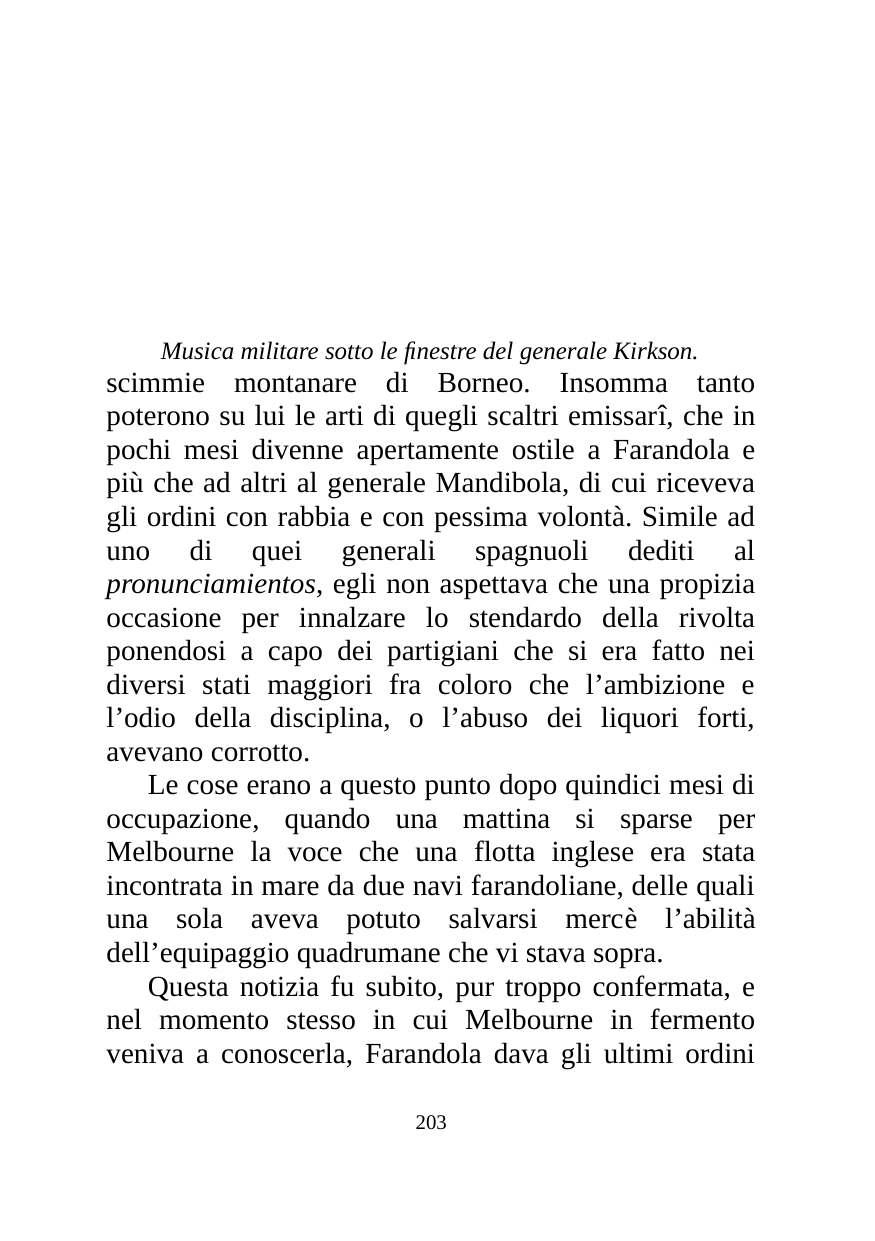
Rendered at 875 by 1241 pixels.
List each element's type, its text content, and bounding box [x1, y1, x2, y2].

text scimmie montanare di Borneo. Insomma tanto poterono su lui le arti di quegli scaltri emissarî, che in pochi mesi divenne apertamente ostile a Farandola e più che ad altri al generale Mandibola, di cui riceveva gli ordini con rabbia e con pessima volontà. Simile ad uno di quei generali spagnuoli dediti al pronunciamientos, egli non aspettava che una propizia occasione per innalzare lo stendardo della rivolta ponendosi a capo dei partigiani che si era fatto nei diversi stati maggiori fra coloro che l’ambizione e l’odio della disciplina, o l’abuso dei liquori forti, avevano corrotto. [106, 365, 756, 767]
text Questa notizia fu subito, pur troppo confermata, e nel momento stesso in cui Melbourne in fermento veniva a conoscerla, Farandola dava gli ultimi ordini [106, 969, 756, 1069]
text Le cose erano a questo punto dopo quindici mesi di occupazione, quando una mattina si sparse per Melbourne la voce che una flotta inglese era stata incontrata in mare da due navi farandoliane, delle quali una sola aveva potuto salvarsi mercè l’abilità dell’equipaggio quadrumane che vi stava sopra. [106, 767, 756, 969]
text Musica militare sotto le ﬁnestre del generale Kirkson. [106, 336, 756, 365]
